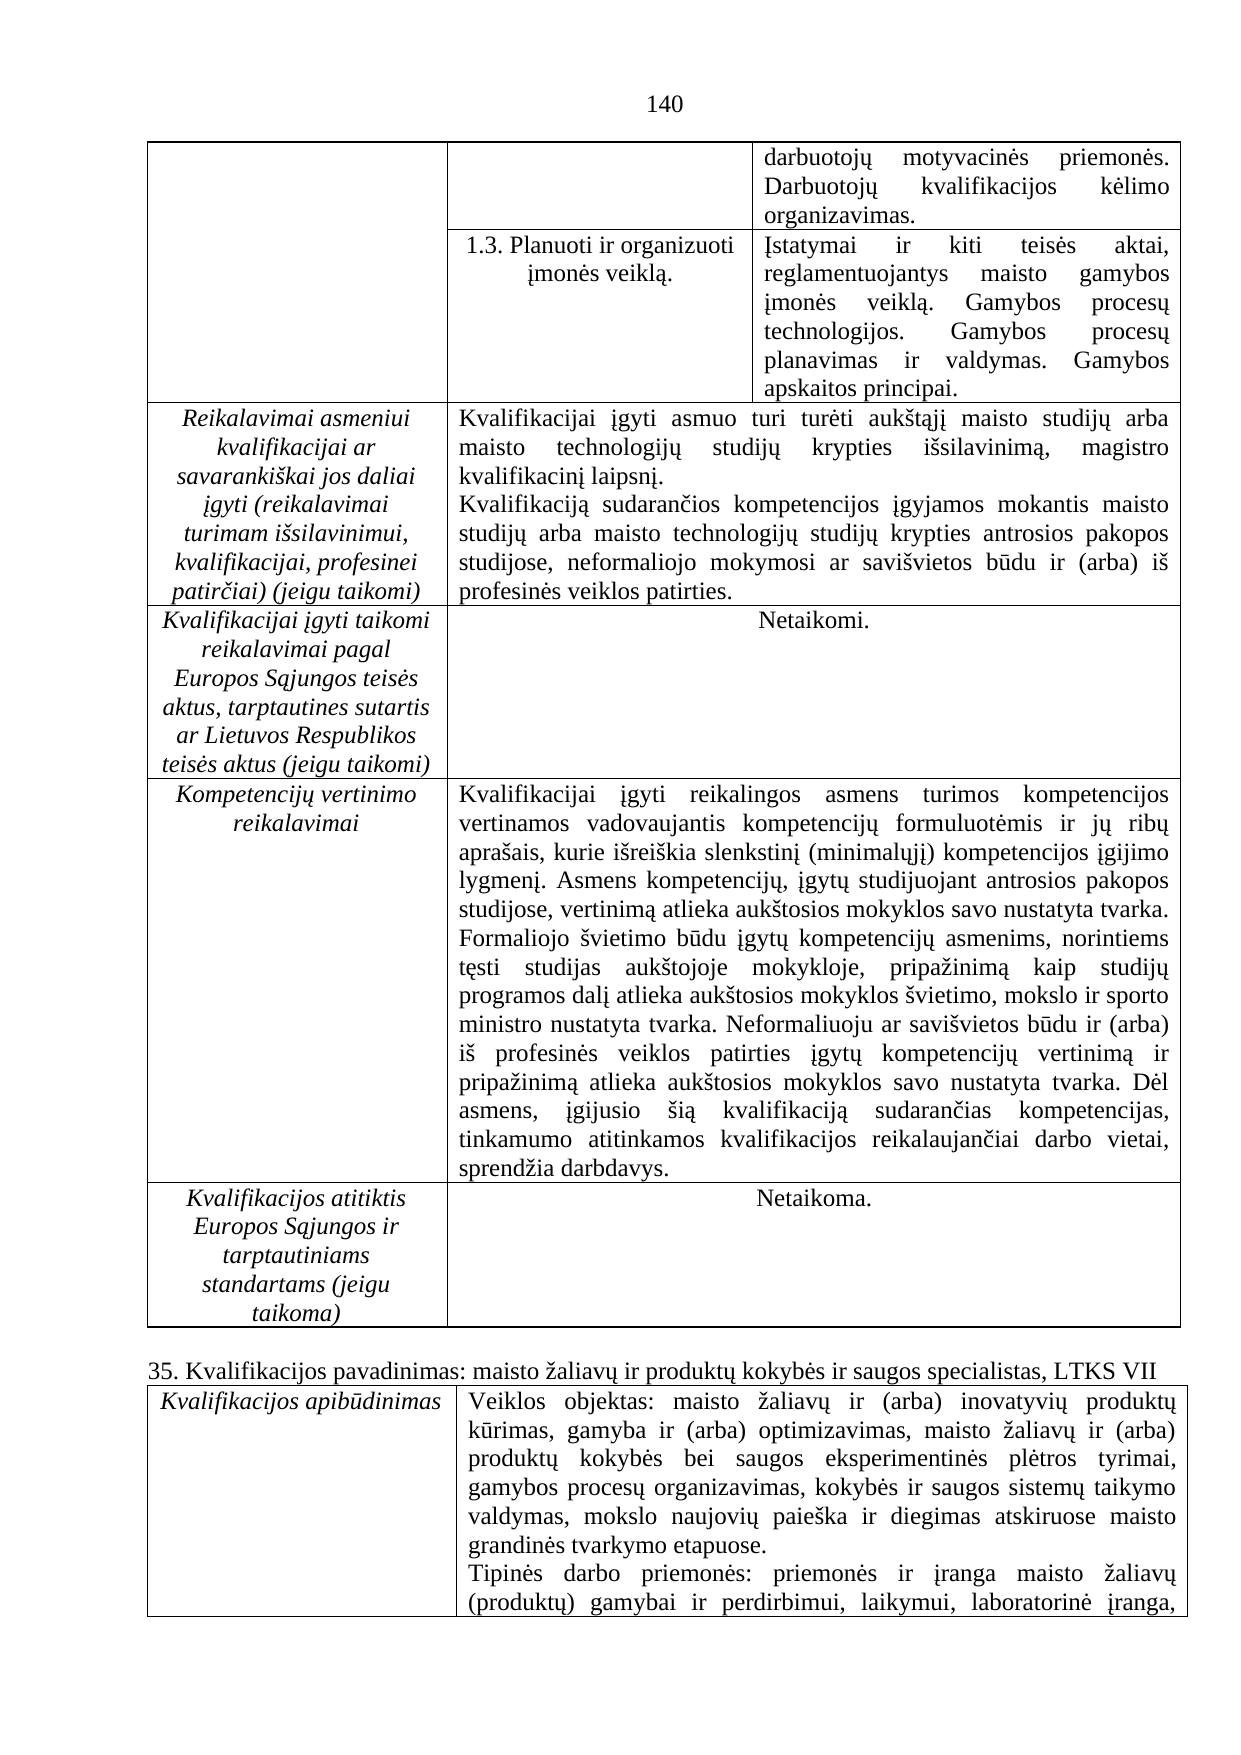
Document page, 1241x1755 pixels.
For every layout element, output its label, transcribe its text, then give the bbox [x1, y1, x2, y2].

table_cell [448, 143, 752, 229]
table_cell [148, 143, 447, 402]
table_cell Įstatymai ir kiti teisės aktai, reglamentuojantys maisto gamybos įmonės veiklą. Gamybos procesų technologijos. Gamybos procesų planavimas ir valdymas. Gamybos apskaitos principai. [753, 230, 1180, 402]
table_header Kvalifikacijos apibūdinimas [148, 1386, 456, 1616]
table_cell Netaikoma. [448, 1183, 1180, 1326]
table_cell Netaikomi. [448, 606, 1180, 778]
table_cell darbuotojų motyvacinės priemonės. Darbuotojų kvalifikacijos kėlimo organizavimas. [753, 143, 1180, 229]
table_cell Kvalifikacijai įgyti reikalingos asmens turimos kompetencijos vertinamos vadovaujantis kompetencijų formuluotėmis ir jų ribų aprašais, kurie išreiškia slenkstinį (minimalųjį) kompetencijos įgijimo lygmenį. Asmens kompetencijų, įgytų studijuojant antrosios pakopos studijose, vertinimą atlieka aukštosios mokyklos savo nustatyta tvarka. Formaliojo švietimo būdu įgytų kompetencijų asmenims, norintiems tęsti studijas aukštojoje mokykloje, pripažinimą kaip studijų programos dalį atlieka aukštosios mokyklos švietimo, mokslo ir sporto ministro nustatyta tvarka. Neformaliuoju ar savišvietos būdu ir (arba) iš profesinės veiklos patirties įgytų kompetencijų vertinimą ir pripažinimą atlieka aukštosios mokyklos savo nustatyta tvarka. Dėl asmens, įgijusio šią kvalifikaciją sudarančias kompetencijas, tinkamumo atitinkamos kvalifikacijos reikalaujančiai darbo vietai, sprendžia darbdavys. [448, 779, 1180, 1182]
table_cell 1.3. Planuoti ir organizuoti įmonės veiklą. [448, 230, 752, 402]
table_cell Kvalifikacijos atitiktis Europos Sąjungos ir tarptautiniams standartams (jeigu taikoma) [148, 1183, 447, 1326]
table_cell Kvalifikacijai įgyti asmuo turi turėti aukštąjį maisto studijų arba maisto technologijų studijų krypties išsilavinimą, magistro kvalifikacinį laipsnį. Kvalifikaciją sudarančios kompetencijos įgyjamos mokantis maisto studijų arba maisto technologijų studijų krypties antrosios pakopos studijose, neformaliojo mokymosi ar savišvietos būdu ir (arba) iš profesinės veiklos patirties. [448, 403, 1180, 604]
table_header Veiklos objektas: maisto žaliavų ir (arba) inovatyvių produktų kūrimas, gamyba ir (arba) optimizavimas, maisto žaliavų ir (arba) produktų kokybės bei saugos eksperimentinės plėtros tyrimai, gamybos procesų organizavimas, kokybės ir saugos sistemų taikymo valdymas, mokslo naujovių paieška ir diegimas atskiruose maisto grandinės tvarkymo etapuose. Tipinės darbo priemonės: priemonės ir įranga maisto žaliavų (produktų) gamybai ir perdirbimui, laikymui, laboratorinė įranga, [457, 1386, 1187, 1616]
table_cell Kompetencijų vertinimo reikalavimai [148, 779, 447, 1182]
text 35. Kvalifikacijos pavadinimas: maisto žaliavų ir produktų kokybės ir saugos specialistas, LTKS VII [148, 1356, 1181, 1385]
table_cell Reikalavimai asmeniui kvalifikacijai ar savarankiškai jos daliai įgyti (reikalavimai turimam išsilavinimui, kvalifikacijai, profesinei patirčiai) (jeigu taikomi) [148, 403, 447, 604]
table_cell Kvalifikacijai įgyti taikomi reikalavimai pagal Europos Sąjungos teisės aktus, tarptautines sutartis ar Lietuvos Respublikos teisės aktus (jeigu taikomi) [148, 606, 447, 778]
